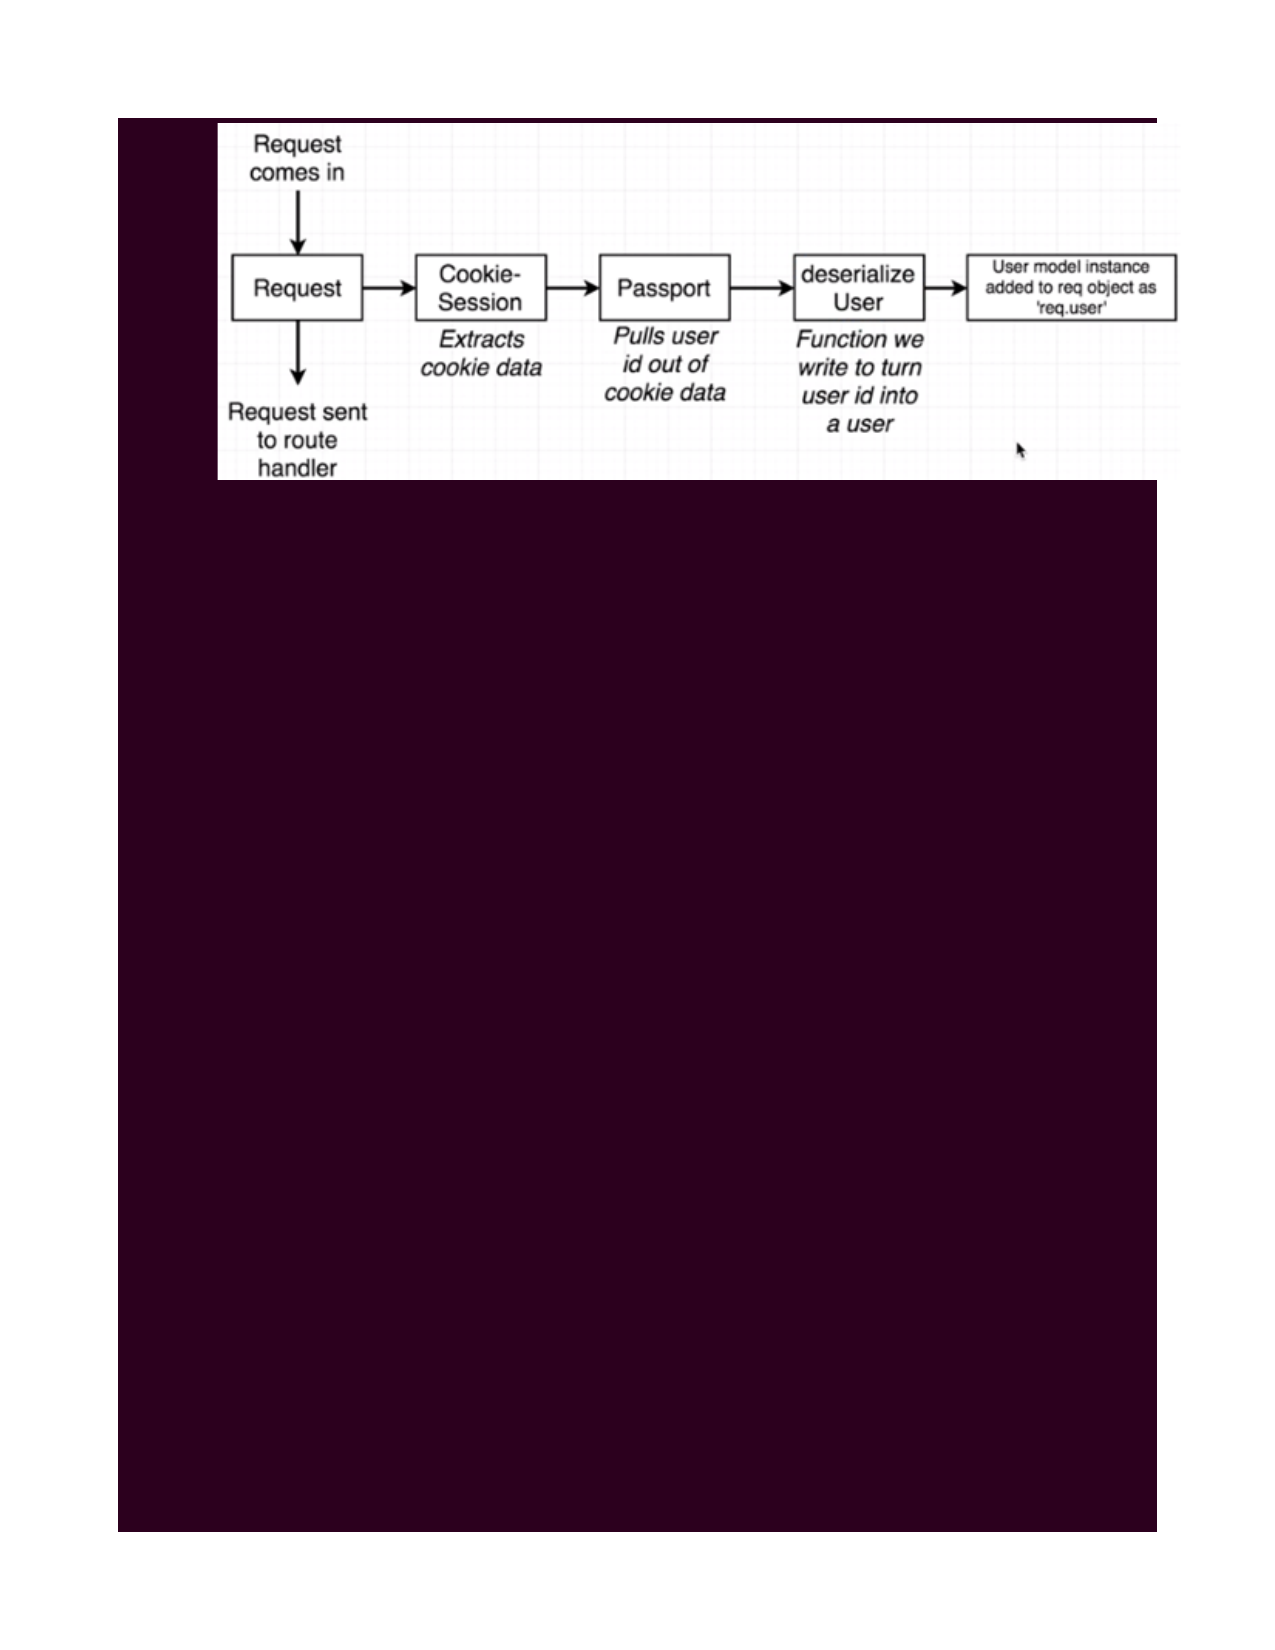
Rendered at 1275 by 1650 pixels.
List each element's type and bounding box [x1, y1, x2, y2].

picture [217, 123, 1181, 480]
